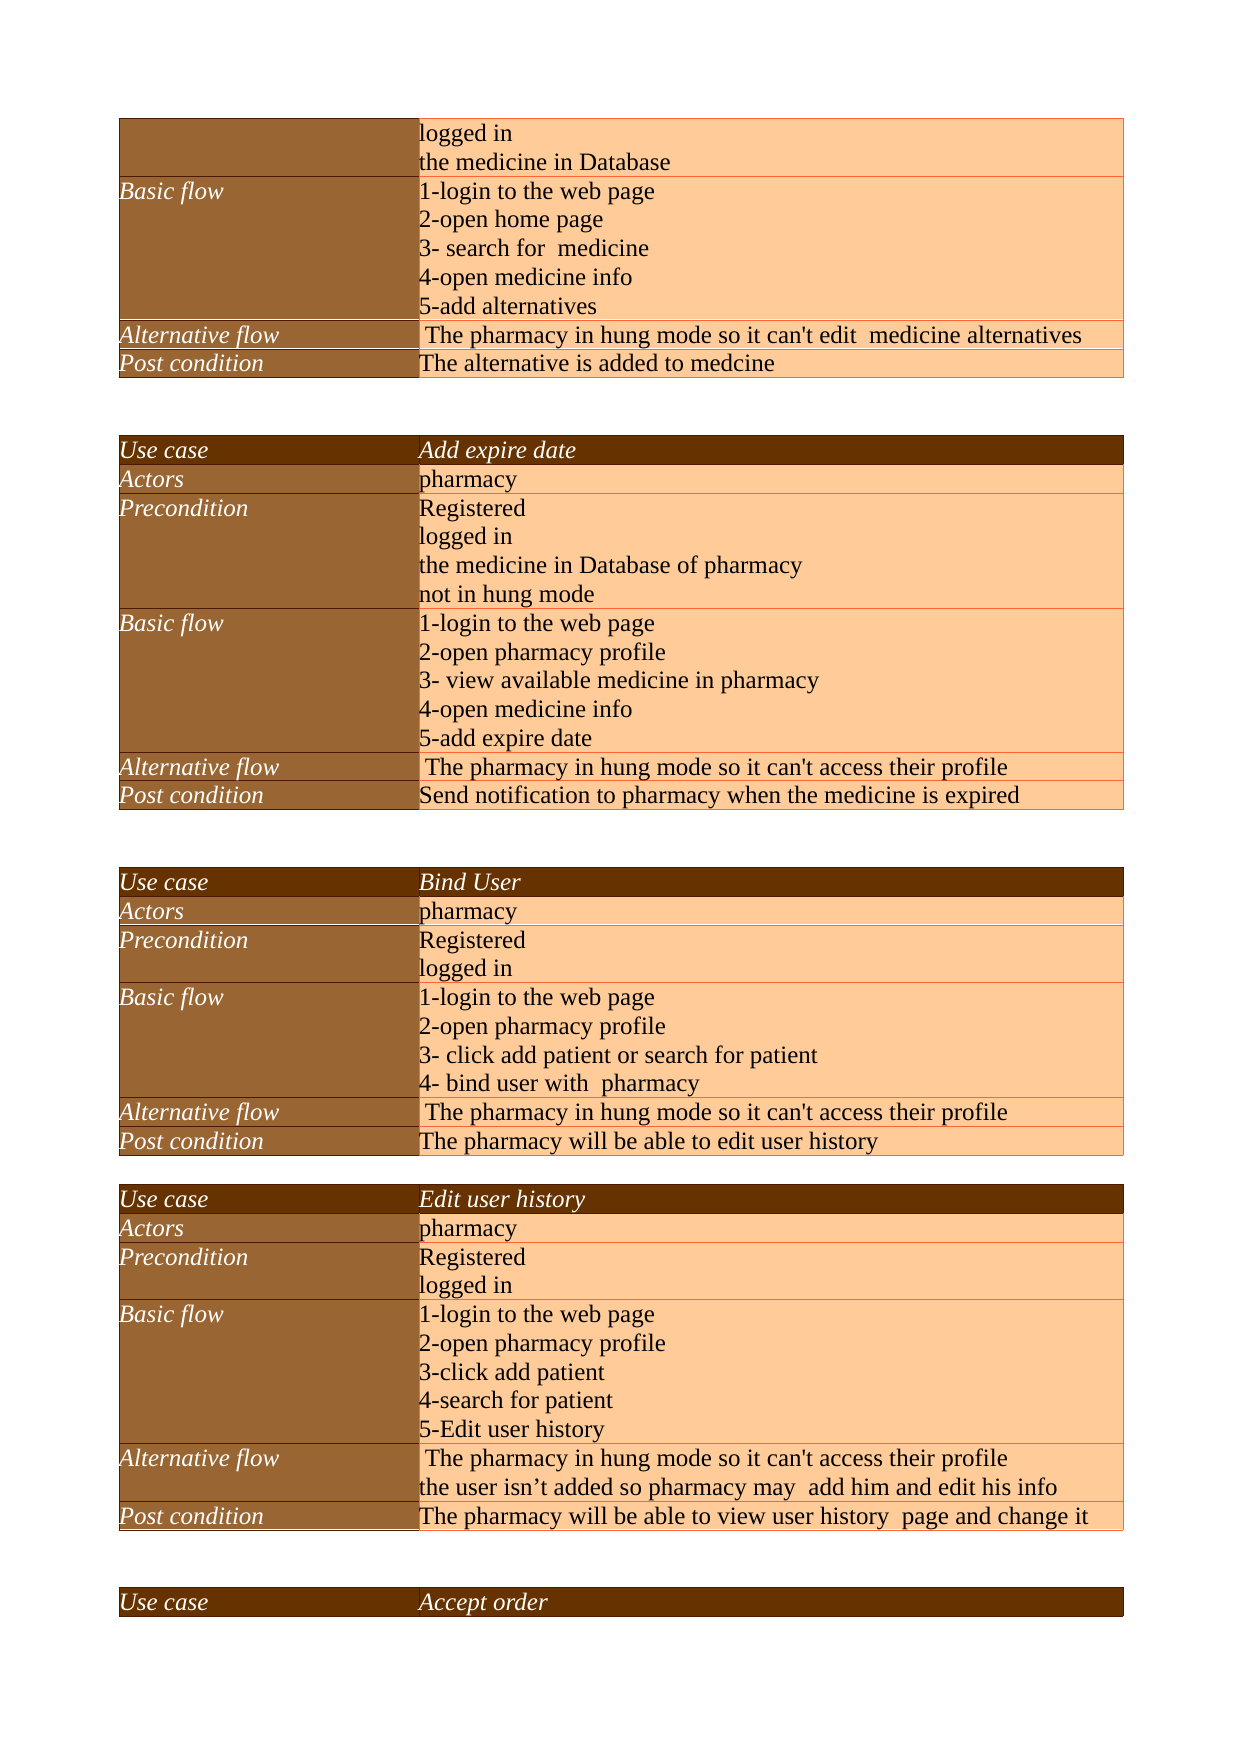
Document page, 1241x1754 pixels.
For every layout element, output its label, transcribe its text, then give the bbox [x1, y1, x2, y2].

table_cell The pharmacy will be able to edit user history [420, 1127, 1123, 1155]
table_cell Actors [120, 1214, 419, 1242]
table_cell Precondition [120, 926, 419, 982]
table_cell pharmacy [420, 897, 1123, 924]
table_cell Alternative flow [120, 1098, 419, 1126]
table_cell Registered logged in the medicine in Database of pharmacy not in hung mode [420, 494, 1123, 608]
table_cell Post condition [120, 1127, 419, 1155]
table_cell Basic flow [120, 983, 419, 1097]
table_cell Post condition [120, 781, 419, 809]
table_cell Alternative flow [120, 1444, 419, 1501]
table_cell The pharmacy in hung mode so it can't access their profile [420, 1098, 1123, 1126]
table_cell Actors [120, 465, 419, 493]
table_cell 1-login to the web page 2-open pharmacy profile 3- view available medicine in pharmacy 4-open medicine info 5-add expire date [420, 609, 1123, 752]
table_cell pharmacy [420, 465, 1123, 493]
table_cell Post condition [120, 1502, 419, 1529]
table_cell Basic flow [120, 177, 419, 319]
table_cell Basic flow [120, 1300, 419, 1443]
table_cell Registered logged in [420, 1243, 1123, 1299]
table_header Use case [120, 1185, 419, 1213]
table_cell logged in the medicine in Database [420, 119, 1123, 176]
table_header Use case [120, 868, 419, 896]
table_cell Precondition [120, 1243, 419, 1299]
table_cell 1-login to the web page 2-open home page 3- search for medicine 4-open medicine info 5-add alternatives [420, 177, 1123, 319]
table_header Use case [120, 436, 419, 464]
table_cell 1-login to the web page 2-open pharmacy profile 3- click add patient or search for patient 4- bind user with pharmacy [420, 983, 1123, 1097]
table_cell Post condition [120, 350, 419, 377]
table_header Edit user history [420, 1185, 1123, 1213]
table_cell The pharmacy in hung mode so it can't access their profile [420, 753, 1123, 780]
table_cell Precondition [120, 494, 419, 608]
table_cell Actors [120, 897, 419, 924]
table_cell The pharmacy in hung mode so it can't edit medicine alternatives [420, 321, 1123, 348]
table_cell Alternative flow [120, 321, 419, 348]
table_cell Send notification to pharmacy when the medicine is expired [420, 781, 1123, 809]
table_header Use case [120, 1588, 419, 1616]
table_header Add expire date [420, 436, 1123, 464]
table_cell [120, 119, 419, 176]
table_header Bind User [420, 868, 1123, 896]
table_cell Basic flow [120, 609, 419, 752]
table_header Accept order [420, 1588, 1123, 1616]
table_cell The pharmacy will be able to view user history page and change it [420, 1502, 1123, 1529]
table_cell pharmacy [420, 1214, 1123, 1242]
table_cell The pharmacy in hung mode so it can't access their profile the user isn’t added so pharmacy may add him and edit his info [420, 1444, 1123, 1501]
table_cell The alternative is added to medcine [420, 350, 1123, 377]
table_cell 1-login to the web page 2-open pharmacy profile 3-click add patient 4-search for patient 5-Edit user history [420, 1300, 1123, 1443]
table_cell Registered logged in [420, 926, 1123, 982]
table_cell Alternative flow [120, 753, 419, 780]
